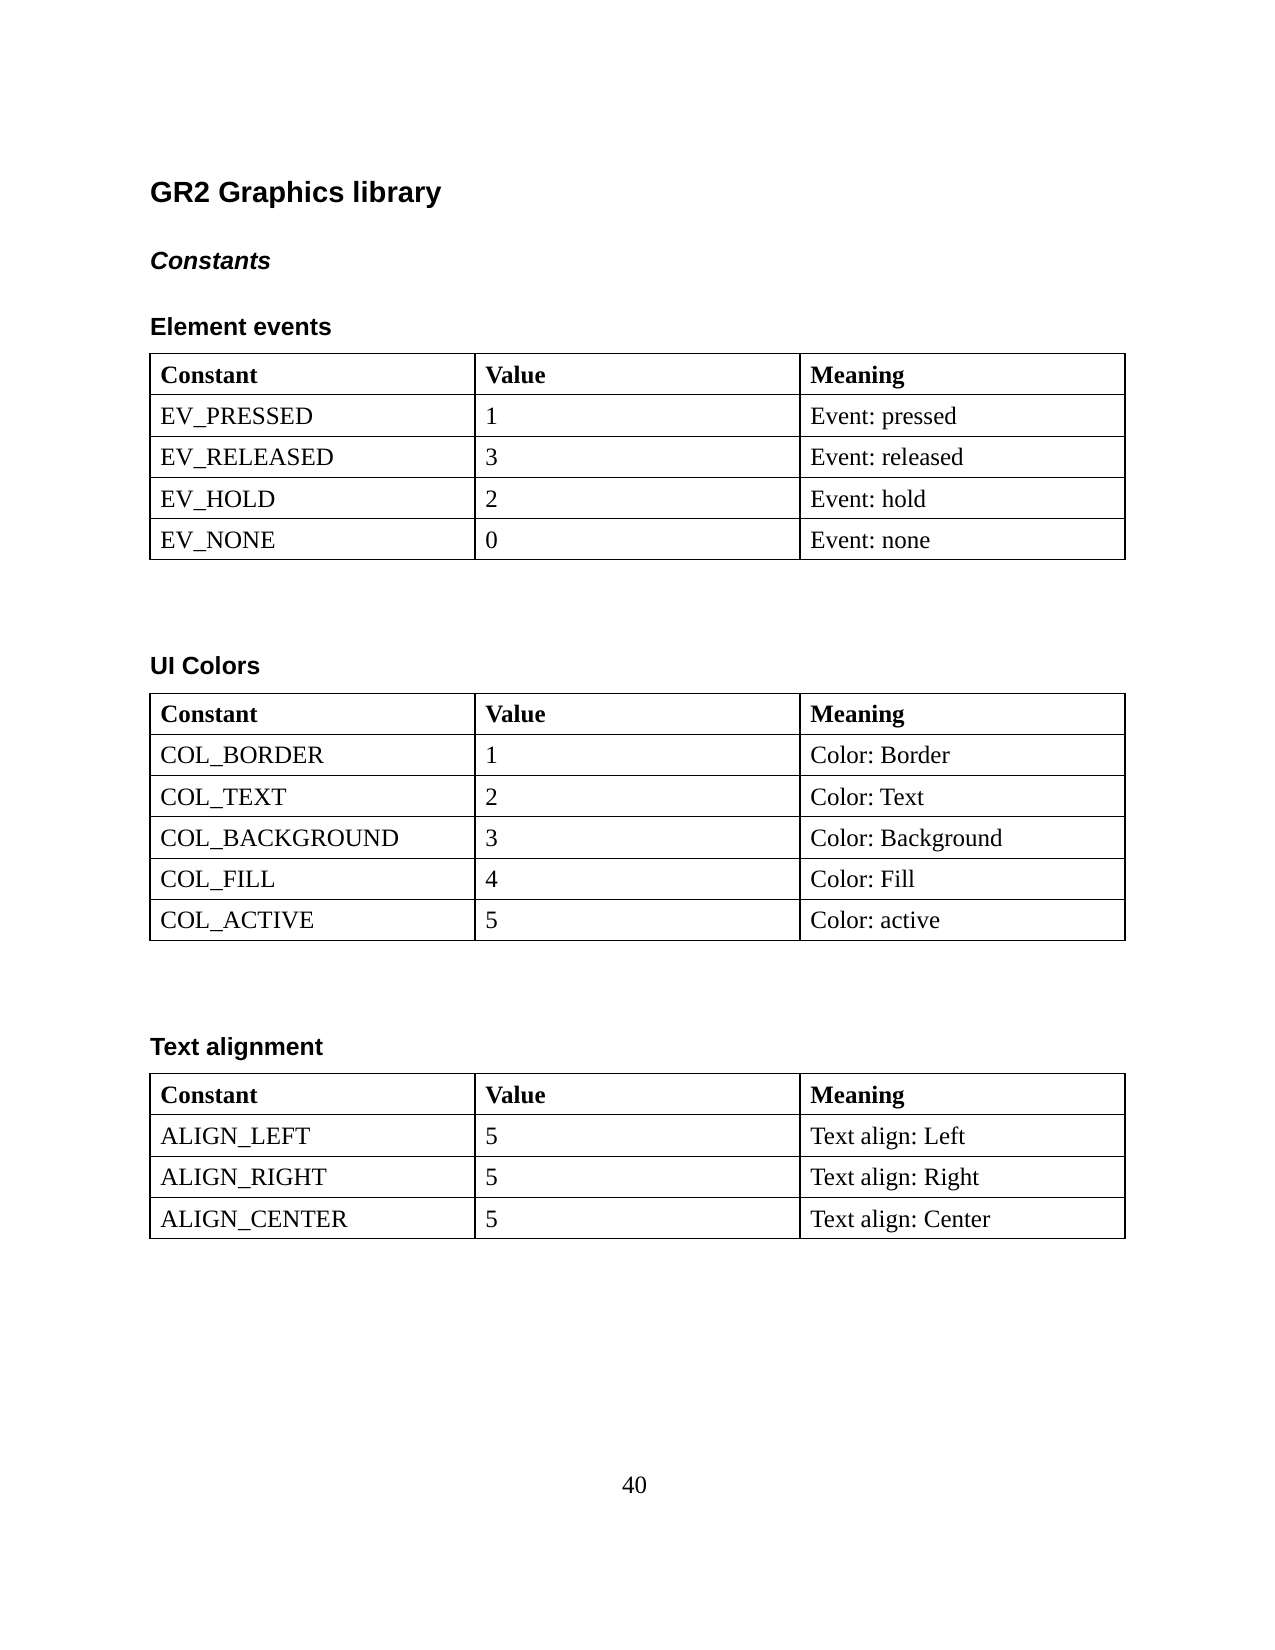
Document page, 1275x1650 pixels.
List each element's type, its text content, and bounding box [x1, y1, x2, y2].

table_cell Event: pressed [801, 395, 1124, 436]
table_header Value [476, 694, 799, 734]
subtitle Element events [150, 312, 1125, 341]
table_cell 2 [476, 478, 799, 518]
table_cell Text align: Center [801, 1198, 1124, 1238]
table_cell Color: Border [801, 735, 1124, 775]
table_cell EV_HOLD [151, 478, 474, 518]
table_cell 5 [476, 900, 799, 940]
table_header Constant [151, 1074, 474, 1114]
table_header Meaning [801, 1074, 1124, 1114]
table_cell COL_BORDER [151, 735, 474, 775]
table_header Constant [151, 694, 474, 734]
table_cell COL_TEXT [151, 776, 474, 816]
table_cell 3 [476, 437, 799, 477]
table_cell 0 [476, 519, 799, 559]
table_cell 3 [476, 817, 799, 857]
table_header Value [476, 354, 799, 394]
table_cell 5 [476, 1157, 799, 1197]
table_header Value [476, 1074, 799, 1114]
table_cell ALIGN_LEFT [151, 1115, 474, 1156]
table_cell Color: Text [801, 776, 1124, 816]
table_cell Event: hold [801, 478, 1124, 518]
table_cell 1 [476, 735, 799, 775]
table_cell 4 [476, 859, 799, 899]
table_header Meaning [801, 354, 1124, 394]
table_header Meaning [801, 694, 1124, 734]
table_cell Color: Fill [801, 859, 1124, 899]
table_cell Text align: Left [801, 1115, 1124, 1156]
table_cell Event: none [801, 519, 1124, 559]
subtitle Text alignment [150, 1032, 1125, 1061]
table_header Constant [151, 354, 474, 394]
subtitle GR2 Graphics library [150, 175, 1125, 208]
table_cell 2 [476, 776, 799, 816]
table_cell Text align: Right [801, 1157, 1124, 1197]
table_cell EV_PRESSED [151, 395, 474, 436]
table_cell 5 [476, 1198, 799, 1238]
table_cell 5 [476, 1115, 799, 1156]
subtitle Constants [150, 246, 1125, 274]
table_cell ALIGN_CENTER [151, 1198, 474, 1238]
table_cell EV_RELEASED [151, 437, 474, 477]
table_cell EV_NONE [151, 519, 474, 559]
table_cell Color: active [801, 900, 1124, 940]
table_cell ALIGN_RIGHT [151, 1157, 474, 1197]
table_cell COL_BACKGROUND [151, 817, 474, 857]
table_cell COL_ACTIVE [151, 900, 474, 940]
table_cell 1 [476, 395, 799, 436]
table_cell Event: released [801, 437, 1124, 477]
table_cell Color: Background [801, 817, 1124, 857]
subtitle UI Colors [150, 651, 1125, 680]
table_cell COL_FILL [151, 859, 474, 899]
